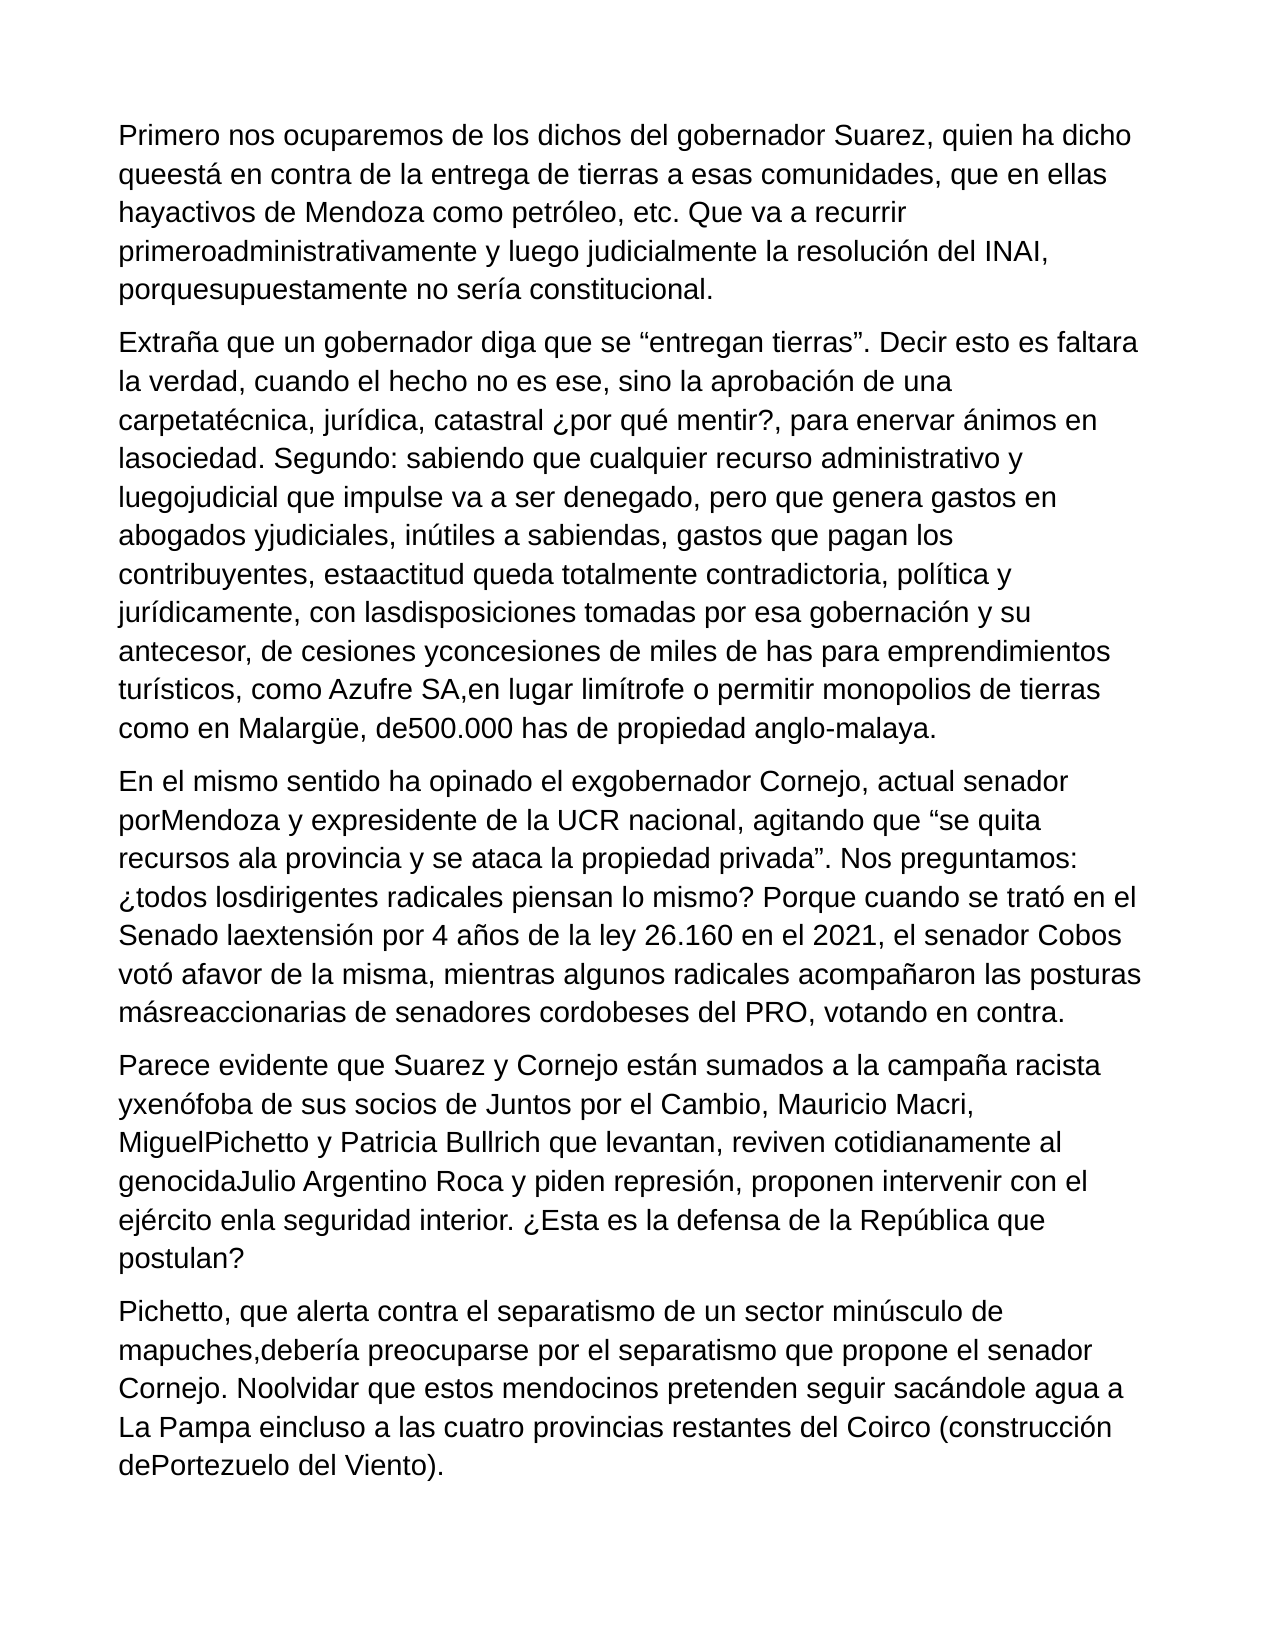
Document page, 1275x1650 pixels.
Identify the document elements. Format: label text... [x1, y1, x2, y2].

text Extraña que un gobernador diga que se “entregan tierras”. Decir esto es faltara la verdad, cuando el hecho no es ese, sino la aprobación de una carpetatécnica, jurídica, catastral ¿por qué mentir?, para enervar ánimos en lasociedad. Segundo: sabiendo que cualquier recurso administrativo y luegojudicial que impulse va a ser denegado, pero que genera gastos en abogados yjudiciales, inútiles a sabiendas, gastos que pagan los contribuyentes, estaactitud queda totalmente contradictoria, política y jurídicamente, con lasdisposiciones tomadas por esa gobernación y su antecesor, de cesiones yconcesiones de miles de has para emprendimientos turísticos, como Azufre SA,en lugar limítrofe o permitir monopolios de tierras como en Malargüe, de500.000 has de propiedad anglo-malaya. [118, 325, 1157, 744]
text Primero nos ocuparemos de los dichos del gobernador Suarez, quien ha dicho queestá en contra de la entrega de tierras a esas comunidades, que en ellas hayactivos de Mendoza como petróleo, etc. Que va a recurrir primeroadministrativamente y luego judicialmente la resolución del INAI, porquesupuestamente no sería constitucional. [118, 118, 1157, 306]
text Parece evidente que Suarez y Cornejo están sumados a la campaña racista yxenófoba de sus socios de Juntos por el Cambio, Mauricio Macri, MiguelPichetto y Patricia Bullrich que levantan, reviven cotidianamente al genocidaJulio Argentino Roca y piden represión, proponen intervenir con el ejército enla seguridad interior. ¿Esta es la defensa de la República que postulan? [118, 1048, 1157, 1274]
text En el mismo sentido ha opinado el exgobernador Cornejo, actual senador porMendoza y expresidente de la UCR nacional, agitando que “se quita recursos ala provincia y se ataca la propiedad privada”. Nos preguntamos: ¿todos losdirigentes radicales piensan lo mismo? Porque cuando se trató en el Senado laextensión por 4 años de la ley 26.160 en el 2021, el senador Cobos votó afavor de la misma, mientras algunos radicales acompañaron las posturas másreaccionarias de senadores cordobeses del PRO, votando en contra. [118, 764, 1157, 1029]
text Pichetto, que alerta contra el separatismo de un sector minúsculo de mapuches,debería preocuparse por el separatismo que propone el senador Cornejo. Noolvidar que estos mendocinos pretenden seguir sacándole agua a La Pampa eincluso a las cuatro provincias restantes del Coirco (construcción dePortezuelo del Viento). [118, 1294, 1157, 1482]
